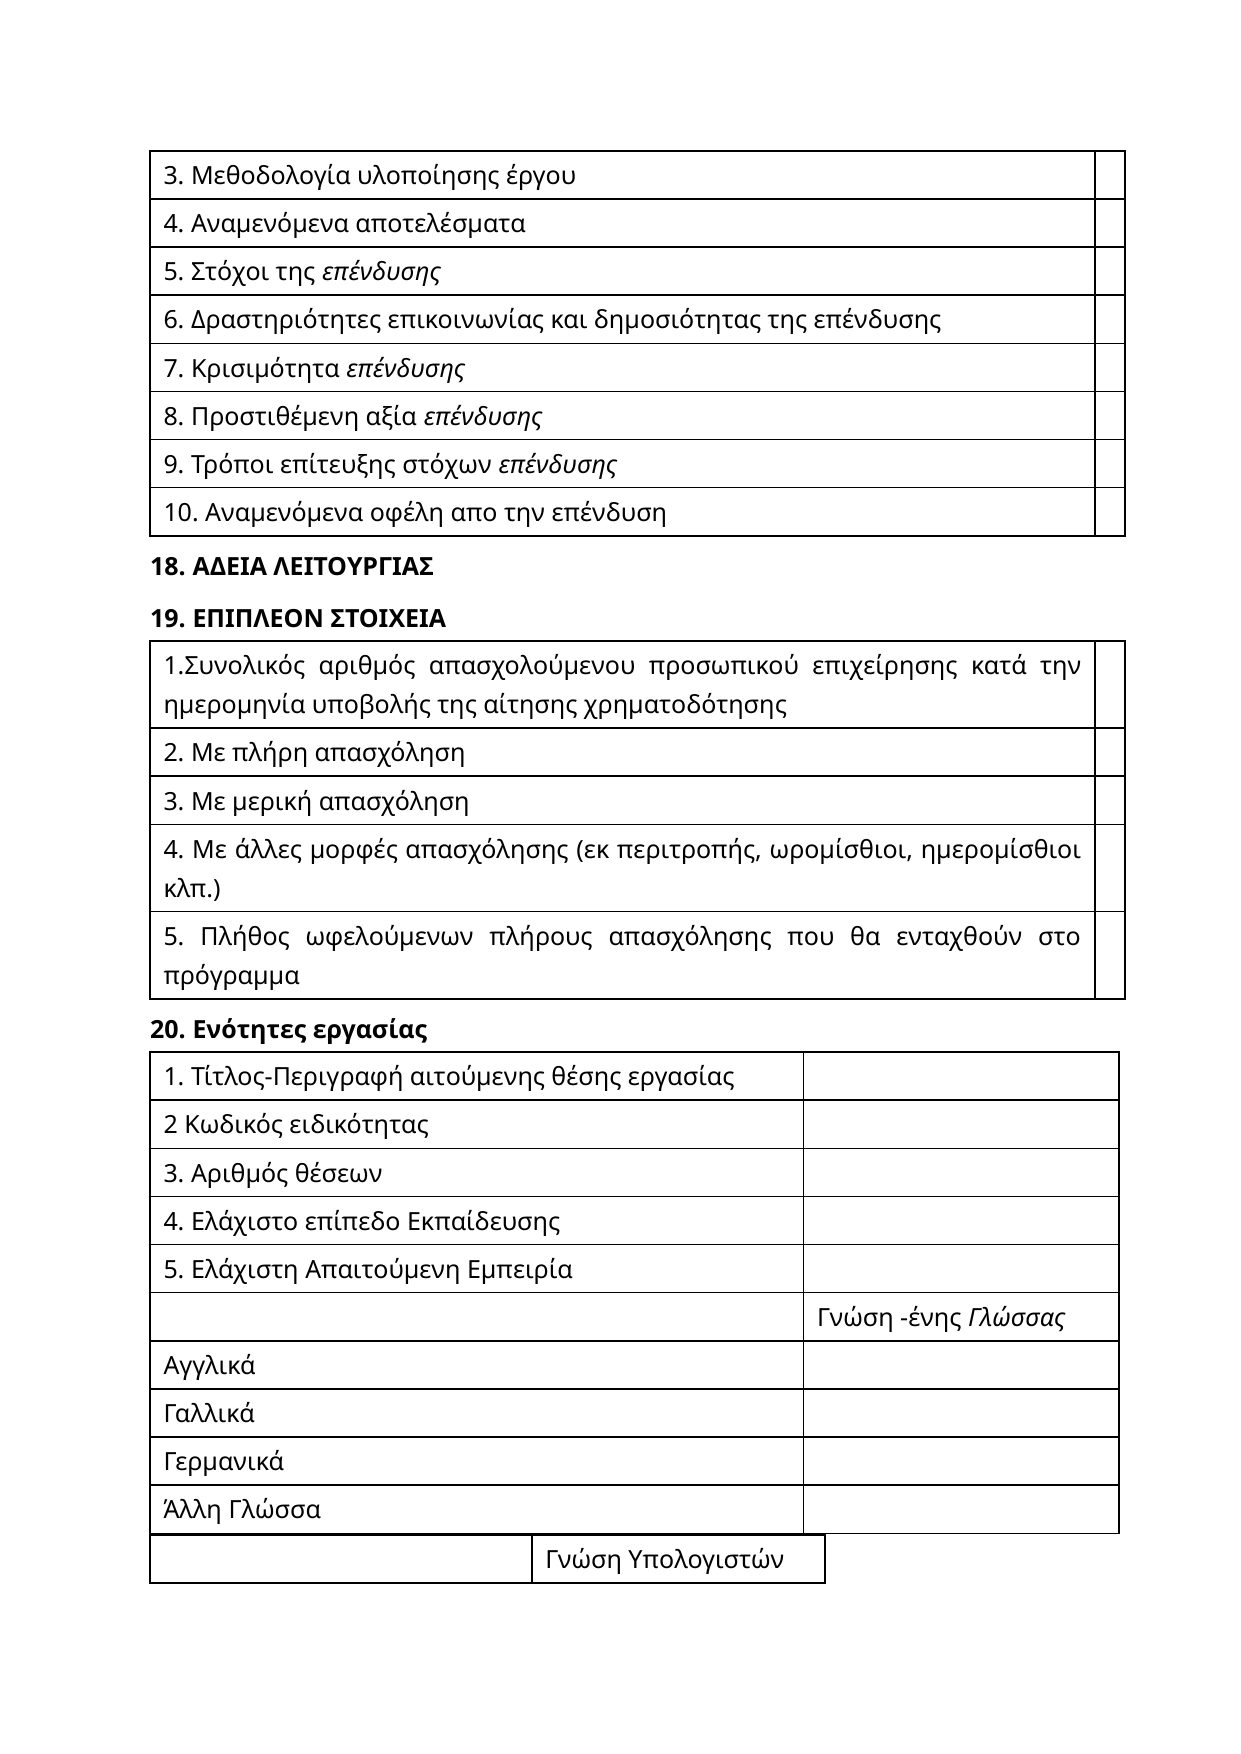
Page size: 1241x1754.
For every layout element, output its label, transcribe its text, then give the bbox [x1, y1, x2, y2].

table_cell [1096, 729, 1124, 775]
table_cell [1096, 825, 1124, 911]
table_cell Γνώση -ένης Γλώσσας [804, 1293, 1118, 1340]
table_cell 10. Αναμενόμενα οφέλη απο την επένδυση [151, 488, 1094, 535]
table_cell 5. Πλήθος ωφελούμενων πλήρους απασχόλησης που θα ενταχθούν στο πρόγραμμα [151, 912, 1094, 998]
table_cell 5. Ελάχιστη Απαιτούμενη Εμπειρία [151, 1245, 803, 1292]
table_header [1096, 642, 1124, 727]
table_cell [1096, 777, 1124, 823]
table_header [804, 1053, 1118, 1099]
table_cell 3. Αριθμός θέσεων [151, 1149, 803, 1196]
table_header 1. Τίτλος-Περιγραφή αιτούμενης θέσης εργασίας [151, 1053, 803, 1099]
table_cell [1096, 200, 1124, 246]
table_cell Αγγλικά [151, 1342, 803, 1388]
table_cell [1096, 344, 1124, 391]
text 20. Ενότητες εργασίας [150, 1012, 1090, 1046]
table_cell [1096, 392, 1124, 439]
table_cell [1096, 440, 1124, 487]
table_cell [804, 1390, 1118, 1436]
table_cell [804, 1486, 1118, 1532]
table_cell 2 Κωδικός ειδικότητας [151, 1101, 803, 1147]
table_cell 8. Προστιθέμενη αξία επένδυσης [151, 392, 1094, 439]
table_cell [804, 1197, 1118, 1244]
table_cell 6. Δραστηριότητες επικοινωνίας και δημοσιότητας της επένδυσης [151, 296, 1094, 342]
table_cell [804, 1342, 1118, 1388]
table_cell [804, 1101, 1118, 1147]
table_cell [804, 1438, 1118, 1484]
table_cell [804, 1149, 1118, 1196]
table_cell [1096, 488, 1124, 535]
table_header Γνώση Υπολογιστών [533, 1536, 824, 1582]
table_cell [1096, 152, 1124, 198]
table_cell 4. Με άλλες μορφές απασχόλησης (εκ περιτροπής, ωρομίσθιοι, ημερομίσθιοι κλπ.) [151, 825, 1094, 911]
table_cell 4. Αναμενόμενα αποτελέσματα [151, 200, 1094, 246]
table_cell Γαλλικά [151, 1390, 803, 1436]
table_header [151, 1536, 531, 1582]
table_cell [1096, 296, 1124, 342]
table_cell [1096, 912, 1124, 998]
table_cell 2. Με πλήρη απασχόληση [151, 729, 1094, 775]
table_cell 5. Στόχοι της επένδυσης [151, 248, 1094, 294]
table_cell [151, 1293, 803, 1340]
table_cell 4. Ελάχιστο επίπεδο Εκπαίδευσης [151, 1197, 803, 1244]
table_cell [1096, 248, 1124, 294]
text 19. ΕΠΙΠΛΕΟΝ ΣΤΟΙΧΕΙΑ [150, 601, 1090, 635]
table_cell 3. Μεθοδολογία υλοποίησης έργου [151, 152, 1094, 198]
table_cell 9. Τρόποι επίτευξης στόχων επένδυσης [151, 440, 1094, 487]
table_cell [804, 1245, 1118, 1292]
text 18. ΑΔΕΙΑ ΛΕΙΤΟΥΡΓΙΑΣ [150, 549, 1090, 583]
table_header 1.Συνολικός αριθμός απασχολούμενου προσωπικού επιχείρησης κατά την ημερομηνία υποβολής της αίτησης χρηματοδότησης [151, 642, 1094, 727]
table_cell 7. Κρισιμότητα επένδυσης [151, 344, 1094, 391]
table_cell Γερμανικά [151, 1438, 803, 1484]
table_cell 3. Με μερική απασχόληση [151, 777, 1094, 823]
table_cell Άλλη Γλώσσα [151, 1486, 803, 1532]
